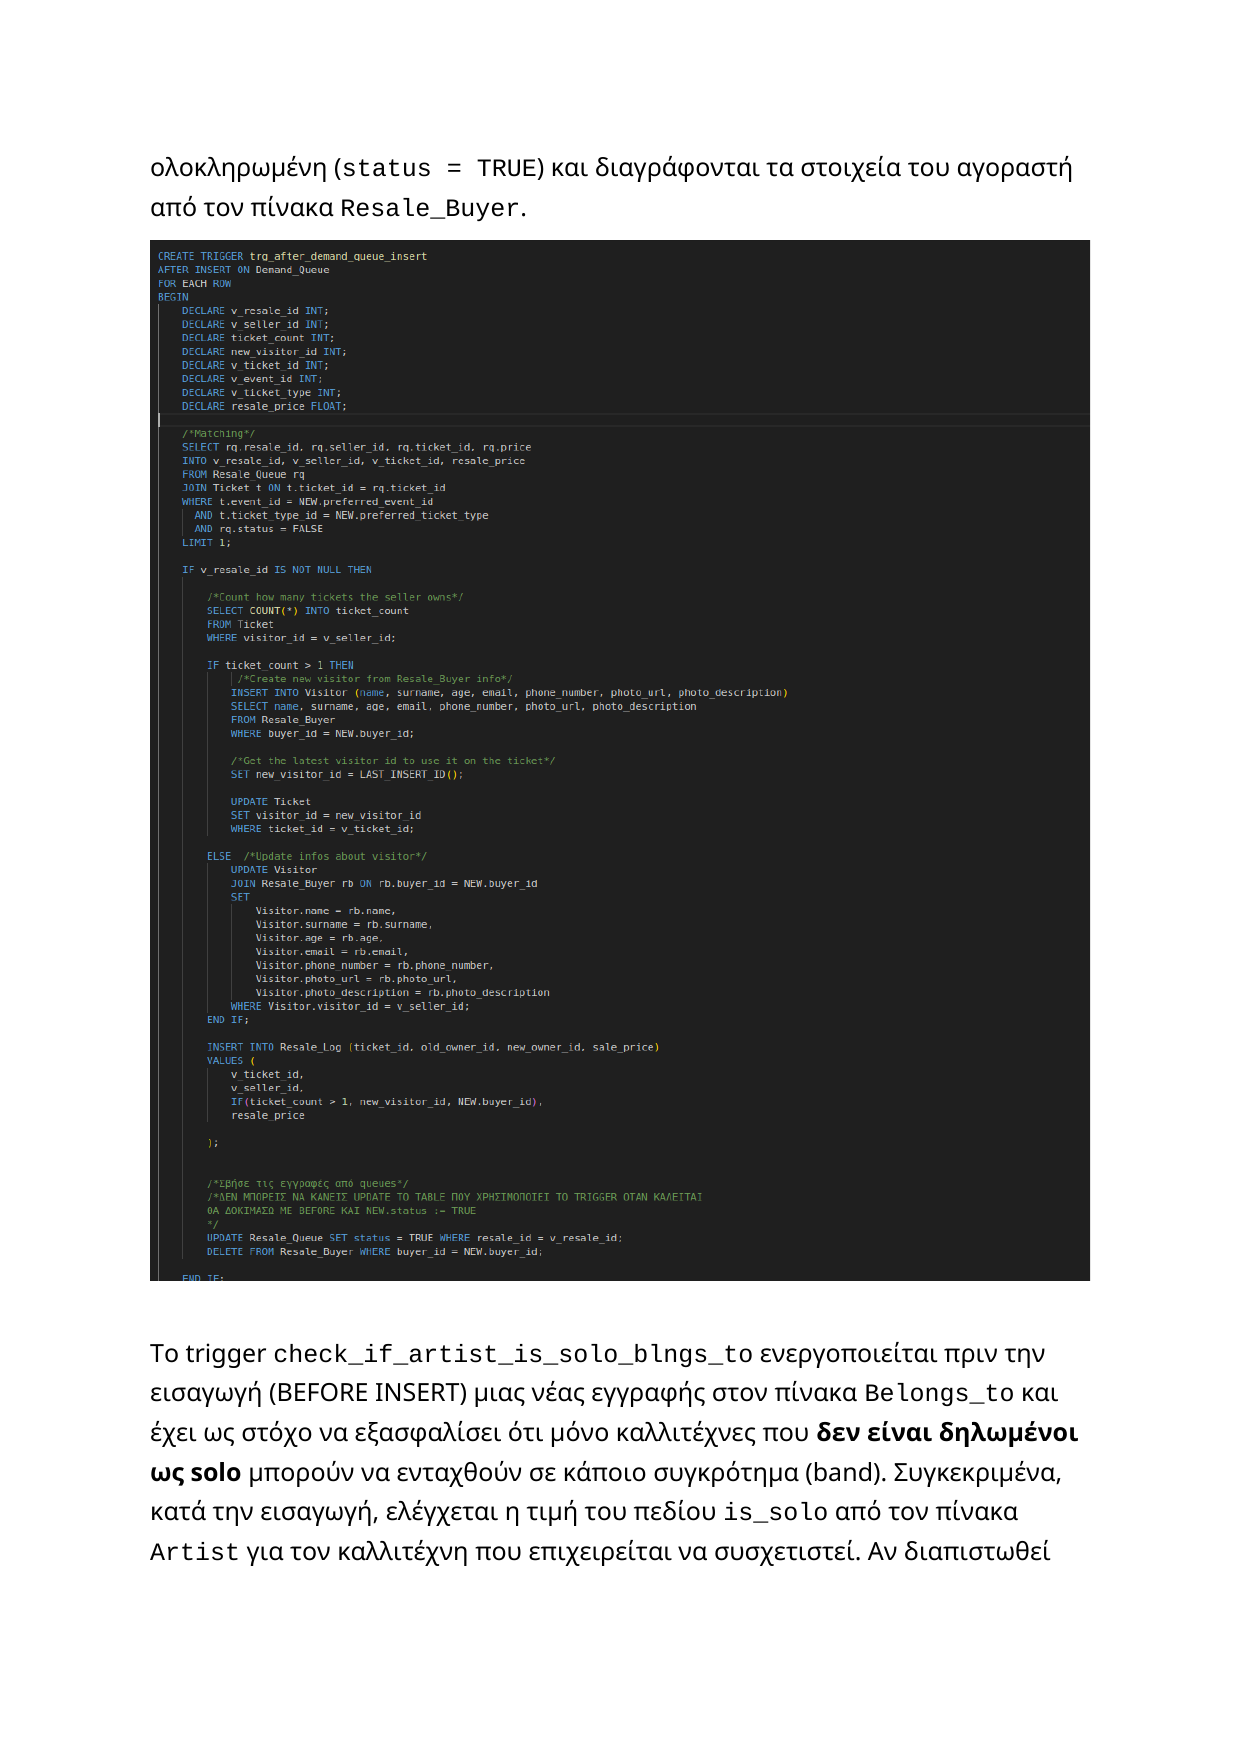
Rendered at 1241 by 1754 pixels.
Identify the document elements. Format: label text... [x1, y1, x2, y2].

picture [150, 240, 1091, 1281]
text Το trigger check_if_artist_is_solo_blngs_to ενεργοποιείται πριν την εισαγωγή (BEFORE INSERT) μιας νέας εγγραφής στον πίνακα Belongs_to και έχει ως στόχο να εξασφαλίσει ότι μόνο καλλιτέχνες που δεν είναι δηλωμένοι ως solo μπορούν να ενταχθούν σε κάποιο συγκρότημα (band). Συγκεκριμένα, κατά την εισαγωγή, ελέγχεται η τιμή του πεδίου is_solo από τον πίνακα Artist για τον καλλιτέχνη που επιχειρείται να συσχετιστεί. Αν διαπιστωθεί [150, 1335, 1090, 1568]
text ολοκληρωμένη (status = TRUE) και διαγράφονται τα στοιχεία του αγοραστή από τον πίνακα Resale_Buyer. [150, 150, 1090, 224]
